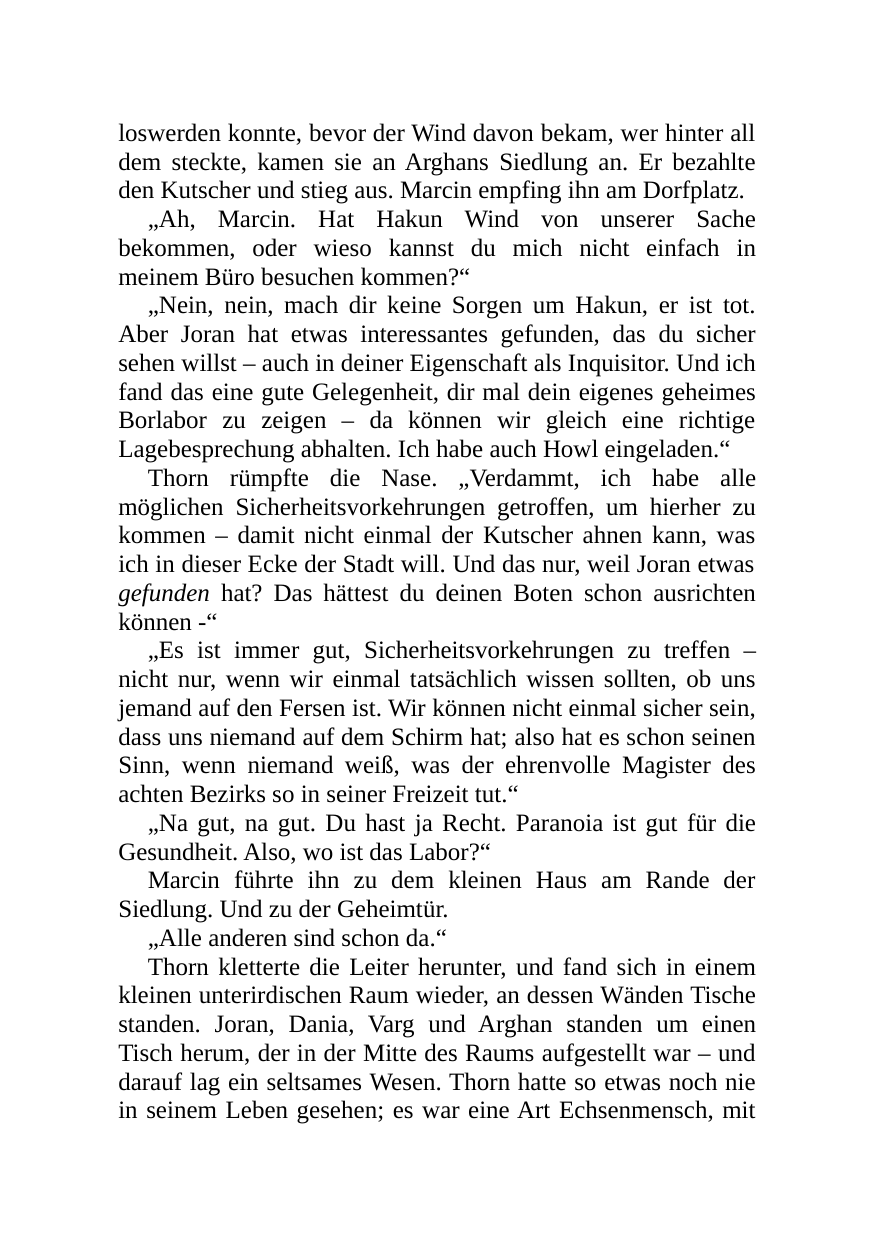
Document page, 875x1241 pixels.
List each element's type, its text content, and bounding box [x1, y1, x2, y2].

text „Es ist immer gut, Sicherheitsvorkehrungen zu treffen – nicht nur, wenn wir einmal tatsächlich wissen sollten, ob uns jemand auf den Fersen ist. Wir können nicht einmal sicher sein, dass uns niemand auf dem Schirm hat; also hat es schon seinen Sinn, wenn niemand weiß, was der ehrenvolle Magister des achten Bezirks so in seiner Freizeit tut.“ [118, 636, 756, 808]
text Thorn rümpfte die Nase. „Verdammt, ich habe alle möglichen Sicherheitsvorkehrungen getroffen, um hierher zu kommen – damit nicht einmal der Kutscher ahnen kann, was ich in dieser Ecke der Stadt will. Und das nur, weil Joran etwas gefunden hat? Das hättest du deinen Boten schon ausrichten können -“ [118, 463, 756, 636]
text Thorn kletterte die Leiter herunter, und fand sich in einem kleinen unterirdischen Raum wieder, an dessen Wänden Tische standen. Joran, Dania, Varg und Arghan standen um einen Tisch herum, der in der Mitte des Raums aufgestellt war – und darauf lag ein seltsames Wesen. Thorn hatte so etwas noch nie in seinem Leben gesehen; es war eine Art Echsenmensch, mit [118, 952, 756, 1124]
text „Na gut, na gut. Du hast ja Recht. Paranoia ist gut für die Gesundheit. Also, wo ist das Labor?“ [118, 808, 756, 866]
text loswerden konnte, bevor der Wind davon bekam, wer hinter all dem steckte, kamen sie an Arghans Siedlung an. Er bezahlte den Kutscher und stieg aus. Marcin empfing ihn am Dorfplatz. [118, 118, 756, 204]
text „Ah, Marcin. Hat Hakun Wind von unserer Sache bekommen, oder wieso kannst du mich nicht einfach in meinem Büro besuchen kommen?“ [118, 204, 756, 291]
text Marcin führte ihn zu dem kleinen Haus am Rande der Siedlung. Und zu der Geheimtür. [118, 866, 756, 923]
text „Nein, nein, mach dir keine Sorgen um Hakun, er ist tot. Aber Joran hat etwas interessantes gefunden, das du sicher sehen willst – auch in deiner Eigenschaft als Inquisitor. Und ich fand das eine gute Gelegenheit, dir mal dein eigenes geheimes Borlabor zu zeigen – da können wir gleich eine richtige Lagebesprechung abhalten. Ich habe auch Howl eingeladen.“ [118, 291, 756, 463]
text „Alle anderen sind schon da.“ [118, 923, 756, 952]
